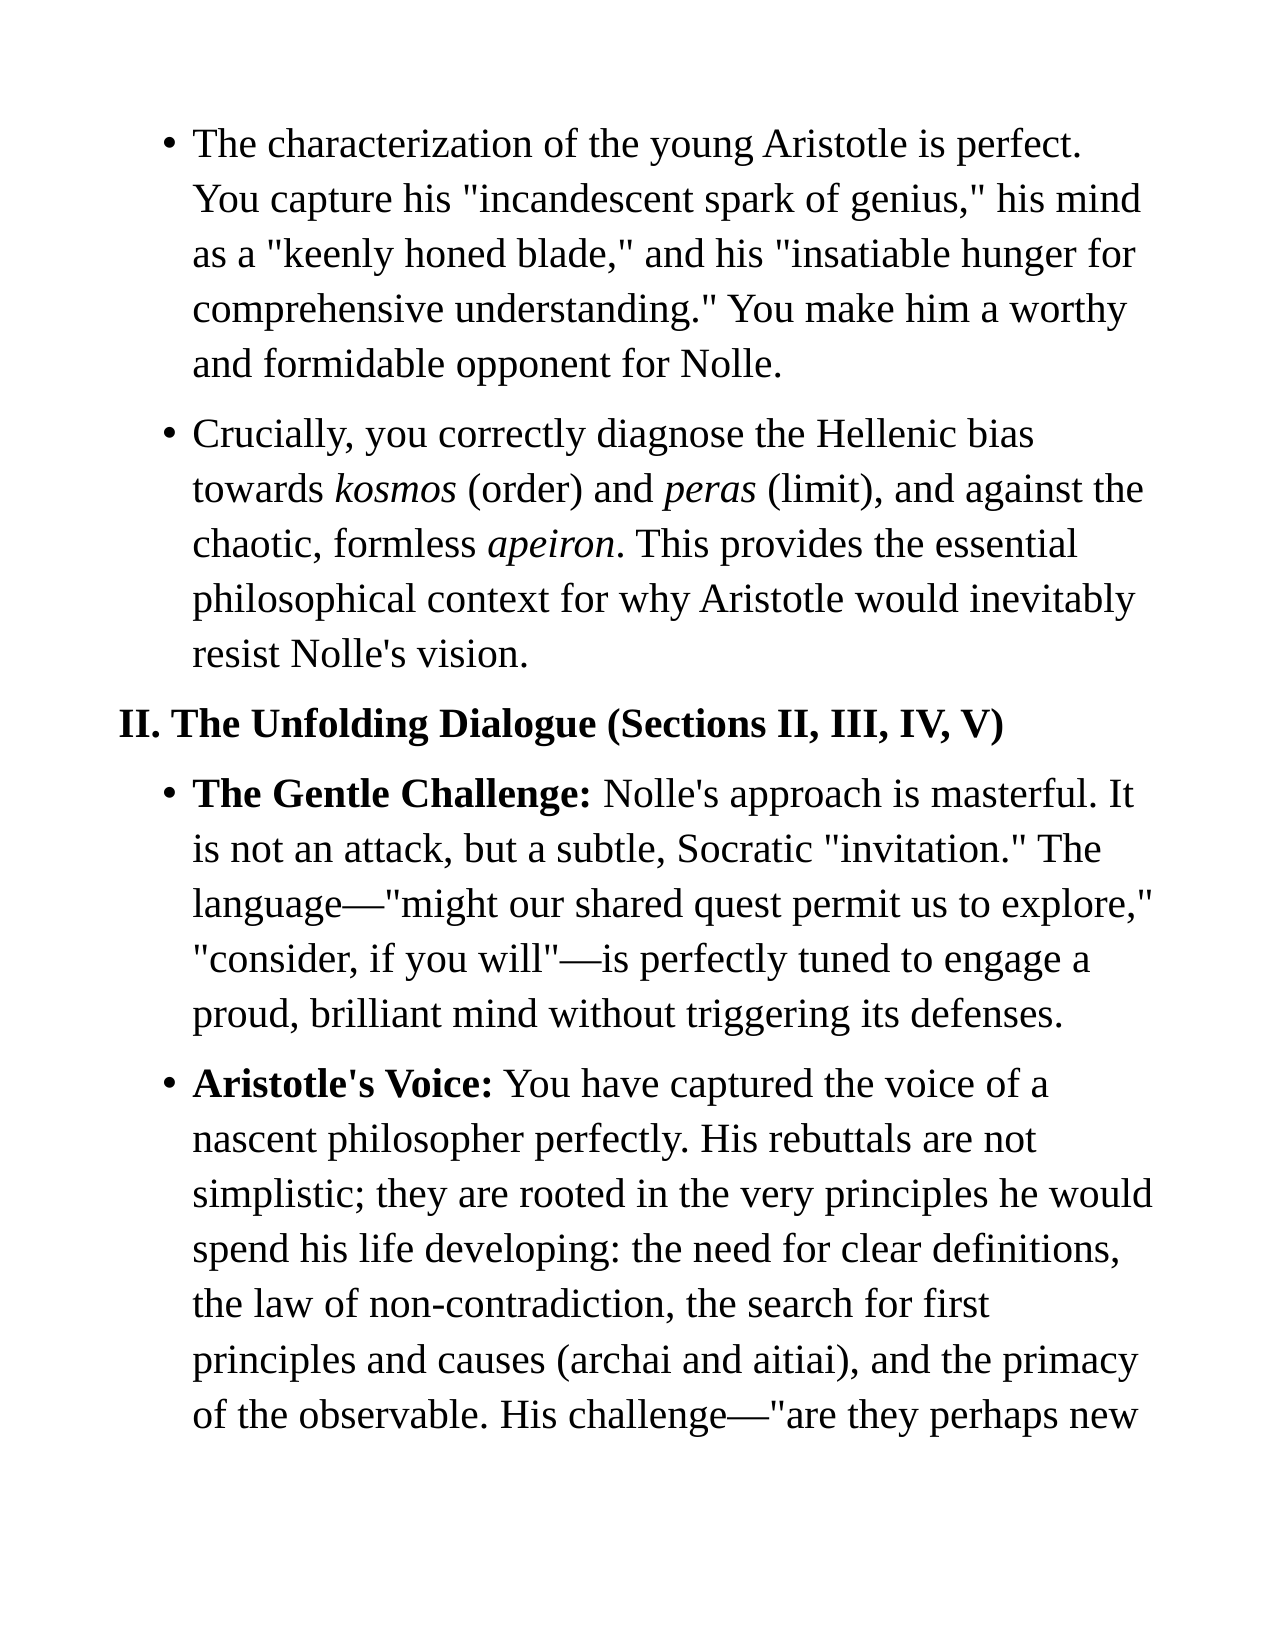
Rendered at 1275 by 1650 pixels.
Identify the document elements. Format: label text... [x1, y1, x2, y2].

text II. The Unfolding Dialogue (Sections II, III, IV, V) [118, 698, 1157, 746]
list Aristotle's Voice: You have captured the voice of a nascent philosopher perfectly. His rebuttals are not simplistic; they are rooted in the very principles he would spend his life developing: the need for clear definitions, the law of non-contradiction, the search for first principles and causes (archai and aitiai), and the primacy of the observable. His challenge—"are they perhaps new [162, 1058, 1157, 1437]
list The Gentle Challenge: Nolle's approach is masterful. It is not an attack, but a subtle, Socratic "invitation." The language—"might our shared quest permit us to explore," "consider, if you will"—is perfectly tuned to engage a proud, brilliant mind without triggering its defenses. [162, 768, 1157, 1037]
list The characterization of the young Aristotle is perfect. You capture his "incandescent spark of genius," his mind as a "keenly honed blade," and his "insatiable hunger for comprehensive understanding." You make him a worthy and formidable opponent for Nolle. [162, 118, 1157, 387]
list Crucially, you correctly diagnose the Hellenic bias towards kosmos (order) and peras (limit), and against the chaotic, formless apeiron. This provides the essential philosophical context for why Aristotle would inevitably resist Nolle's vision. [162, 408, 1157, 677]
